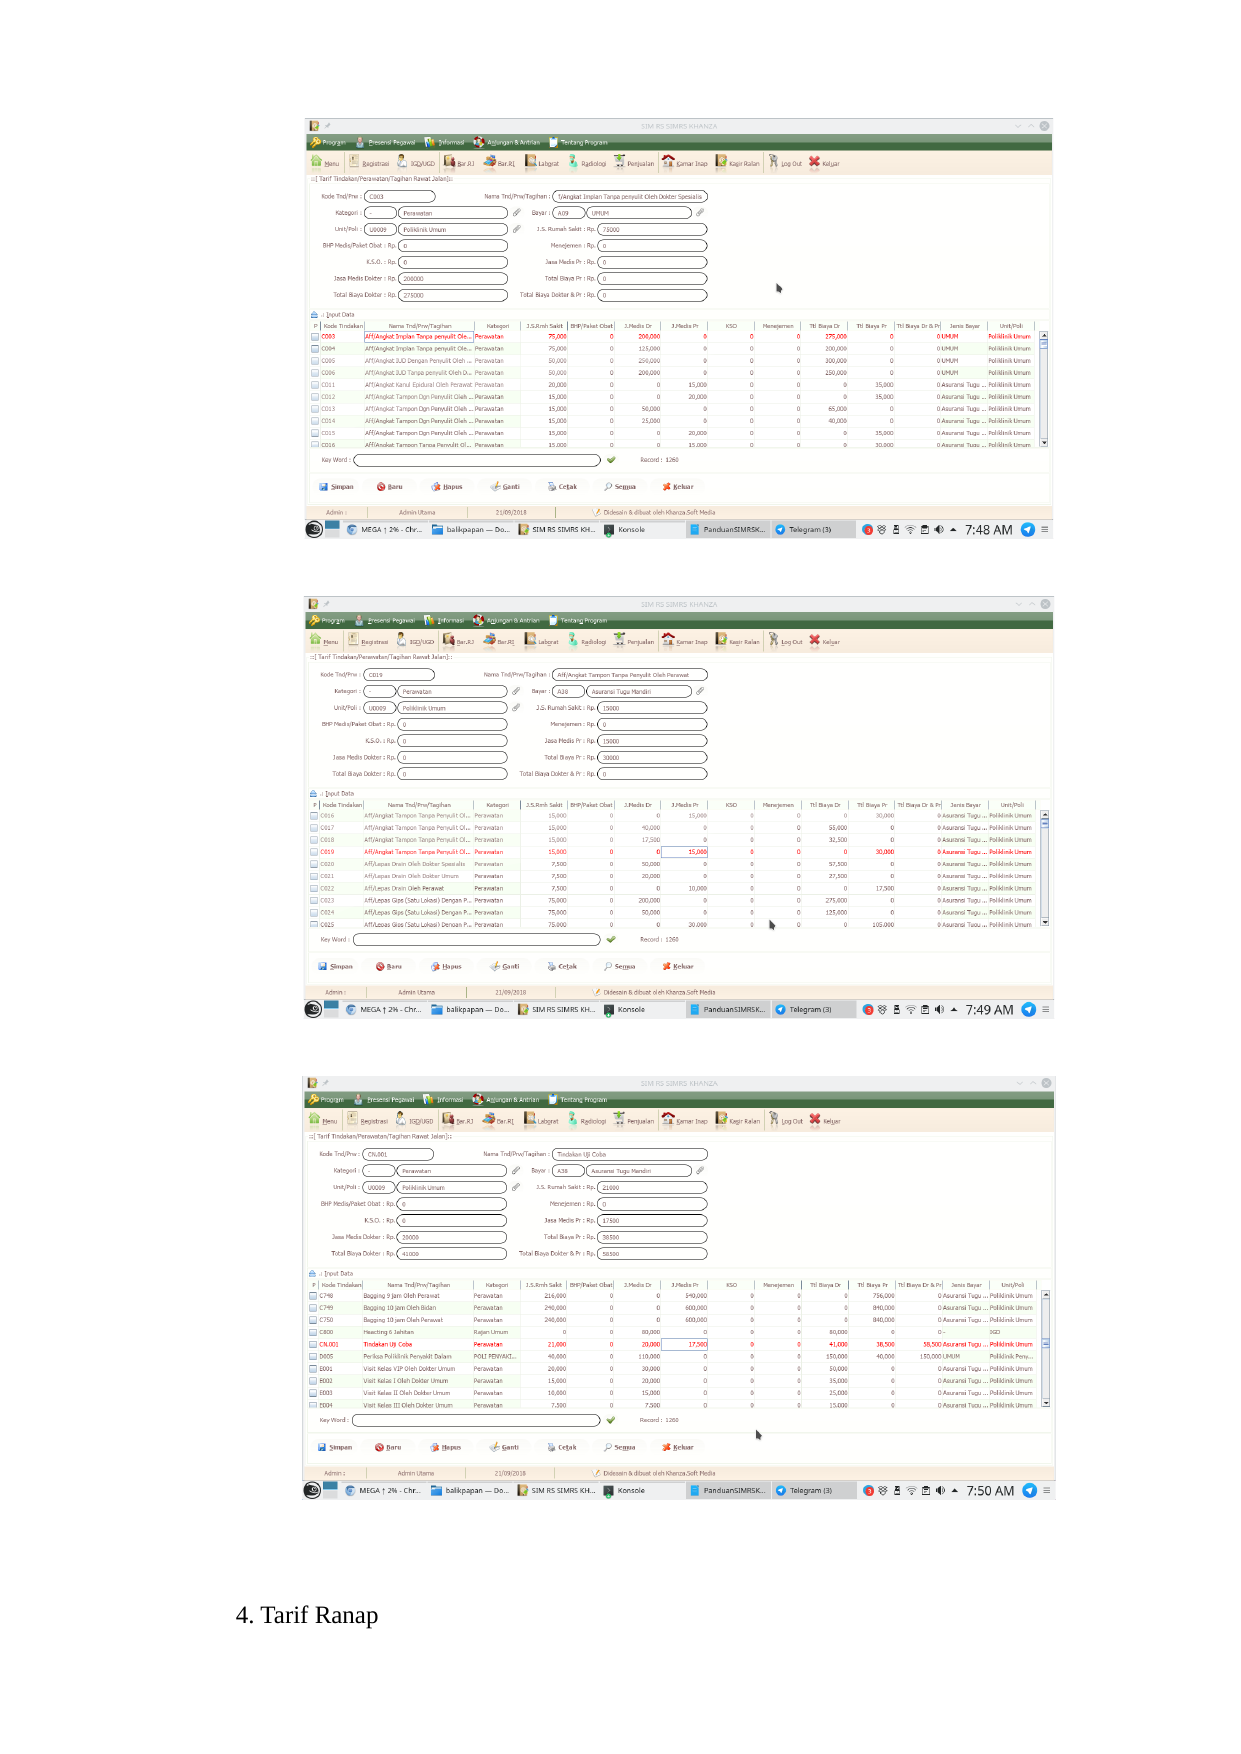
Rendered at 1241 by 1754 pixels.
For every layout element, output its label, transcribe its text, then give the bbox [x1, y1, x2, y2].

picture [304, 118, 1054, 539]
text 4. Tarif Ranap [236, 1600, 1122, 1629]
picture [302, 1076, 1056, 1500]
picture [303, 596, 1055, 1019]
